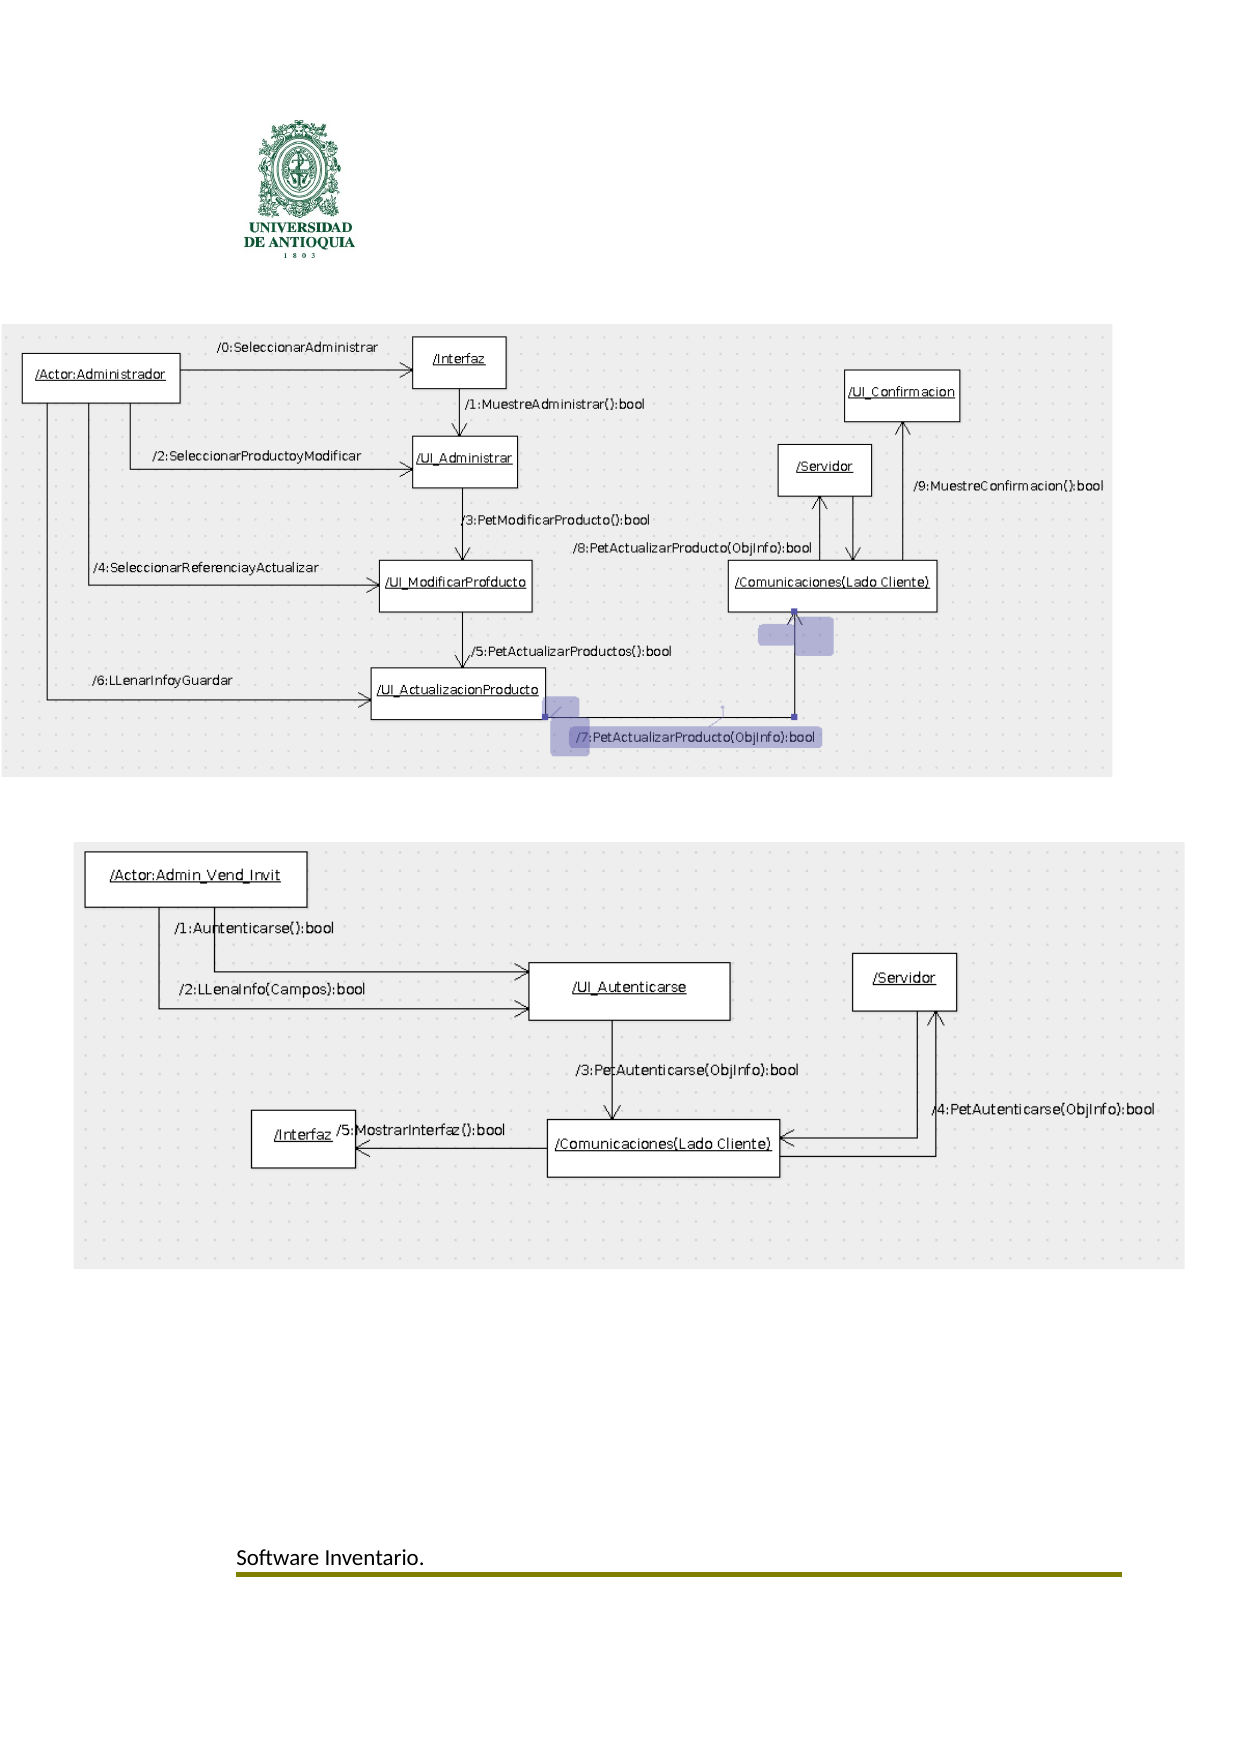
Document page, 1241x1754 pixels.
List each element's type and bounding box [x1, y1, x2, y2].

picture [1, 324, 1113, 777]
picture [240, 117, 359, 258]
picture [73, 842, 1185, 1269]
